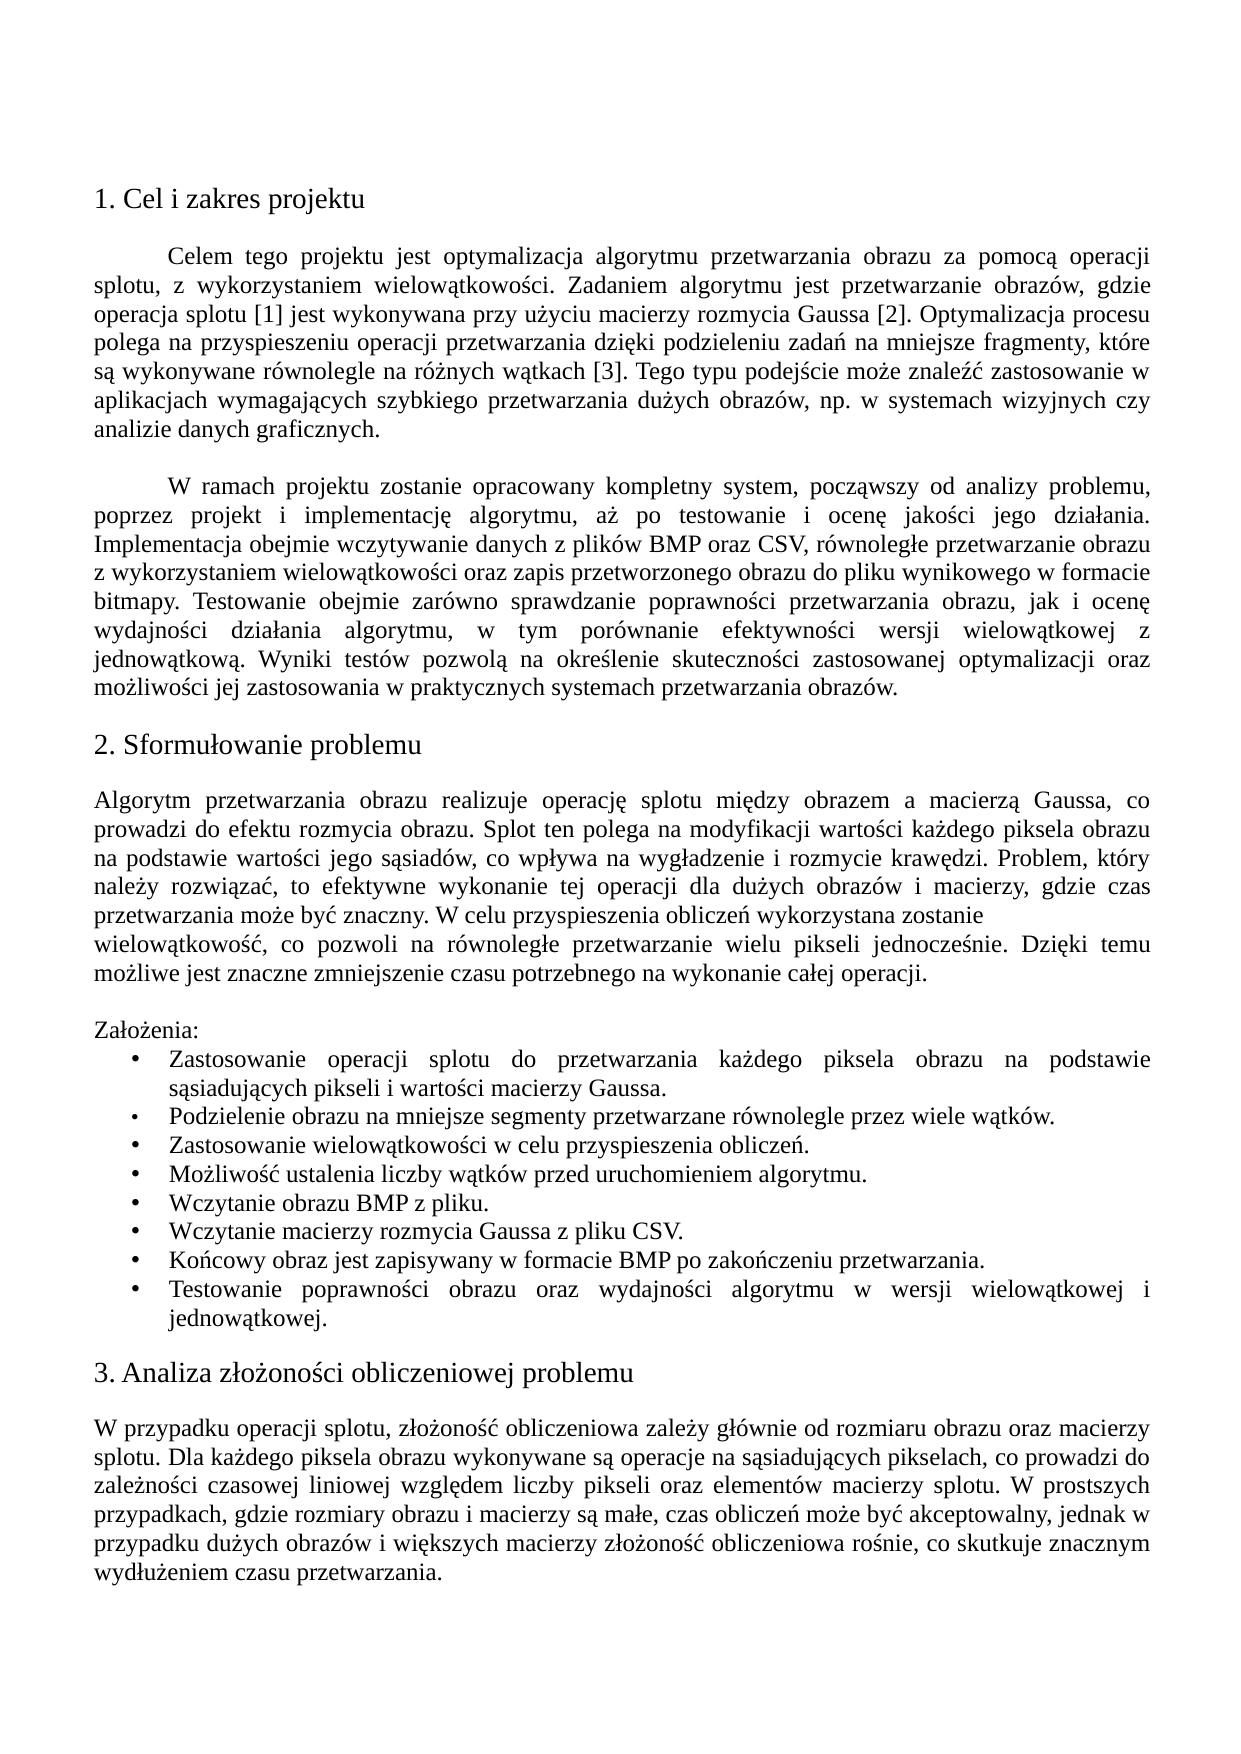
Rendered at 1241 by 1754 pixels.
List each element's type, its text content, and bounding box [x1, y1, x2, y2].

subtitle 2. Sformułowanie problemu [94, 727, 1152, 761]
text Celem tego projektu jest optymalizacja algorytmu przetwarzania obrazu za pomocą operacji splotu, z wykorzystaniem wielowątkowości. Zadaniem algorytmu jest przetwarzanie obrazów, gdzie operacja splotu [1] jest wykonywana przy użyciu macierzy rozmycia Gaussa [2]. Optymalizacja procesu polega na przyspieszeniu operacji przetwarzania dzięki podzieleniu zadań na mniejsze fragmenty, które są wykonywane równolegle na różnych wątkach [3]. Tego typu podejście może znaleźć zastosowanie w aplikacjach wymagających szybkiego przetwarzania dużych obrazów, np. w systemach wizyjnych czy analizie danych graficznych. [94, 241, 1152, 442]
list Końcowy obraz jest zapisywany w formacie BMP po zakończeniu przetwarzania. [131, 1245, 1152, 1274]
text wielowątkowość, co pozwoli na równoległe przetwarzanie wielu pikseli jednocześnie. Dzięki temu możliwe jest znaczne zmniejszenie czasu potrzebnego na wykonanie całej operacji. [94, 929, 1152, 986]
list Wczytanie obrazu BMP z pliku. [131, 1188, 1152, 1216]
list Testowanie poprawności obrazu oraz wydajności algorytmu w wersji wielowątkowej i jednowątkowej. [131, 1274, 1152, 1331]
list Podzielenie obrazu na mniejsze segmenty przetwarzane równolegle przez wiele wątków. [131, 1101, 1152, 1130]
list Możliwość ustalenia liczby wątków przed uruchomieniem algorytmu. [131, 1159, 1152, 1188]
text Algorytm przetwarzania obrazu realizuje operację splotu między obrazem a macierzą Gaussa, co prowadzi do efektu rozmycia obrazu. Splot ten polega na modyfikacji wartości każdego piksela obrazu na podstawie wartości jego sąsiadów, co wpływa na wygładzenie i rozmycie krawędzi. Problem, który należy rozwiązać, to efektywne wykonanie tej operacji dla dużych obrazów i macierzy, gdzie czas przetwarzania może być znaczny. W celu przyspieszenia obliczeń wykorzystana zostanie [94, 785, 1152, 929]
subtitle 3. Analiza złożoności obliczeniowej problemu [94, 1355, 1152, 1389]
list Zastosowanie wielowątkowości w celu przyspieszenia obliczeń. [131, 1130, 1152, 1159]
text W przypadku operacji splotu, złożoność obliczeniowa zależy głównie od rozmiaru obrazu oraz macierzy splotu. Dla każdego piksela obrazu wykonywane są operacje na sąsiadujących pikselach, co prowadzi do zależności czasowej liniowej względem liczby pikseli oraz elementów macierzy splotu. W prostszych przypadkach, gdzie rozmiary obrazu i macierzy są małe, czas obliczeń może być akceptowalny, jednak w przypadku dużych obrazów i większych macierzy złożoność obliczeniowa rośnie, co skutkuje znacznym wydłużeniem czasu przetwarzania. [94, 1413, 1152, 1586]
list Zastosowanie operacji splotu do przetwarzania każdego piksela obrazu na podstawie sąsiadujących pikseli i wartości macierzy Gaussa. [131, 1044, 1152, 1101]
list Wczytanie macierzy rozmycia Gaussa z pliku CSV. [131, 1216, 1152, 1245]
text W ramach projektu zostanie opracowany kompletny system, począwszy od analizy problemu, poprzez projekt i implementację algorytmu, aż po testowanie i ocenę jakości jego działania. Implementacja obejmie wczytywanie danych z plików BMP oraz CSV, równoległe przetwarzanie obrazu z wykorzystaniem wielowątkowości oraz zapis przetworzonego obrazu do pliku wynikowego w formacie bitmapy. Testowanie obejmie zarówno sprawdzanie poprawności przetwarzania obrazu, jak i ocenę wydajności działania algorytmu, w tym porównanie efektywności wersji wielowątkowej z jednowątkową. Wyniki testów pozwolą na określenie skuteczności zastosowanej optymalizacji oraz możliwości jej zastosowania w praktycznych systemach przetwarzania obrazów. [94, 471, 1152, 701]
subtitle 1. Cel i zakres projektu [94, 181, 1152, 215]
text Założenia: [94, 1015, 1152, 1044]
